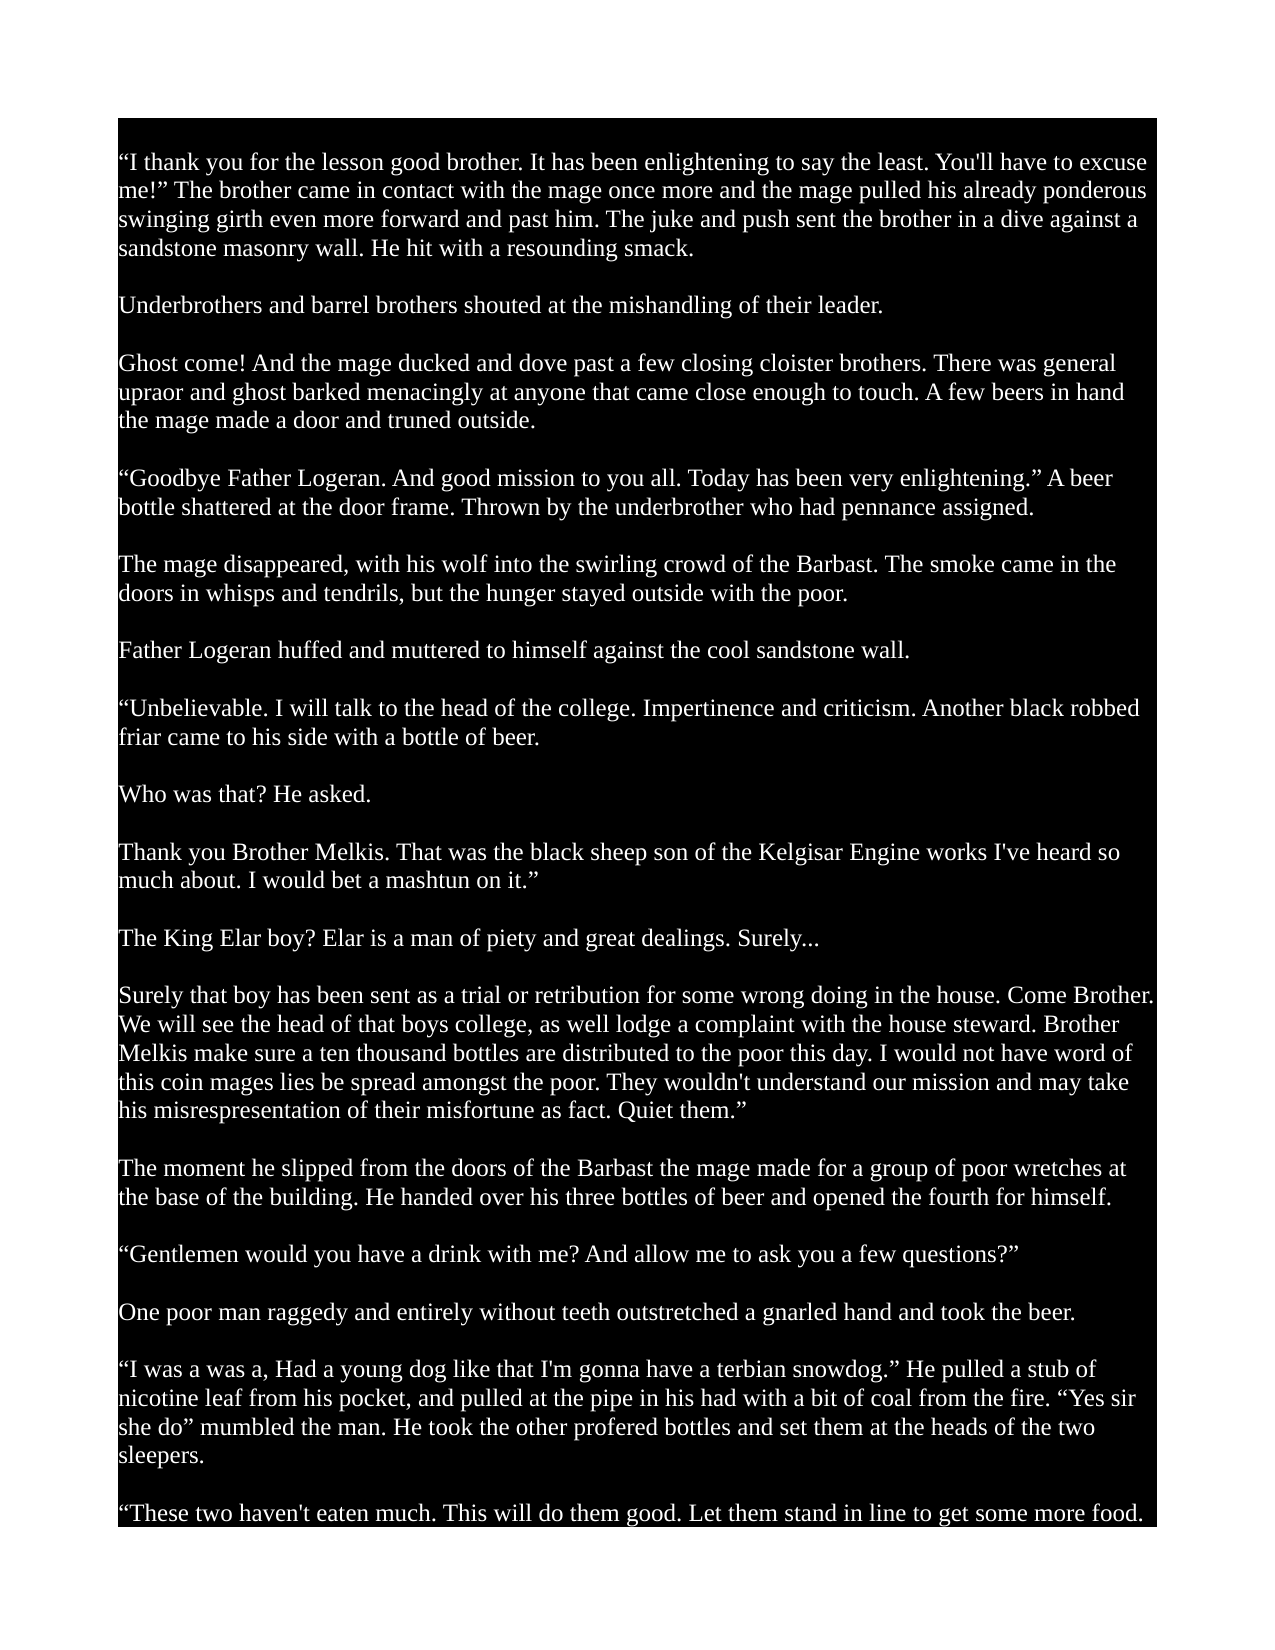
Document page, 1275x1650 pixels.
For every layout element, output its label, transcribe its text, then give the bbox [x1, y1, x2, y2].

text “I thank you for the lesson good brother. It has been enlightening to say the least. You'll have to excuse me!” The brother came in contact with the mage once more and the mage pulled his already ponderous swinging girth even more forward and past him. The juke and push sent the brother in a dive against a sandstone masonry wall. He hit with a resounding smack. [118, 118, 1157, 262]
text Ghost come! And the mage ducked and dove past a few closing cloister brothers. There was general upraor and ghost barked menacingly at anyone that came close enough to touch. A few beers in hand the mage made a door and truned outside. “Goodbye Father Logeran. And good mission to you all. Today has been very enlightening.” A beer bottle shattered at the door frame. Thrown by the underbrother who had pennance assigned. [118, 348, 1157, 521]
text Underbrothers and barrel brothers shouted at the mishandling of their leader. [118, 291, 1157, 319]
text The mage disappeared, with his wolf into the swirling crowd of the Barbast. The smoke came in the doors in whisps and tendrils, but the hunger stayed outside with the poor. [118, 549, 1157, 607]
text Father Logeran huffed and muttered to himself against the cool sandstone wall. “Unbelievable. I will talk to the head of the college. Impertinence and criticism. Another black robbed friar came to his side with a bottle of beer. Who was that? He asked. Thank you Brother Melkis. That was the black sheep son of the Kelgisar Engine works I've heard so much about. I would bet a mashtun on it.” The King Elar boy? Elar is a man of piety and great dealings. Surely... Surely that boy has been sent as a trial or retribution for some wrong doing in the house. Come Brother. We will see the head of that boys college, as well lodge a complaint with the house steward. Brother Melkis make sure a ten thousand bottles are distributed to the poor this day. I would not have word of this coin mages lies be spread amongst the poor. They wouldn't understand our mission and may take his misrespresentation of their misfortune as fact. Quiet them.” The moment he slipped from the doors of the Barbast the mage made for a group of poor wretches at the base of the building. He handed over his three bottles of beer and opened the fourth for himself. “Gentlemen would you have a drink with me? And allow me to ask you a few questions?” One poor man raggedy and entirely without teeth outstretched a gnarled hand and took the beer. “I was a was a, Had a young dog like that I'm gonna have a terbian snowdog.” He pulled a stub of nicotine leaf from his pocket, and pulled at the pipe in his had with a bit of coal from the fire. “Yes sir she do” mumbled the man. He took the other profered bottles and set them at the heads of the two sleepers. “These two haven't eaten much. This will do them good. Let them stand in line to get some more food. [118, 636, 1157, 1527]
